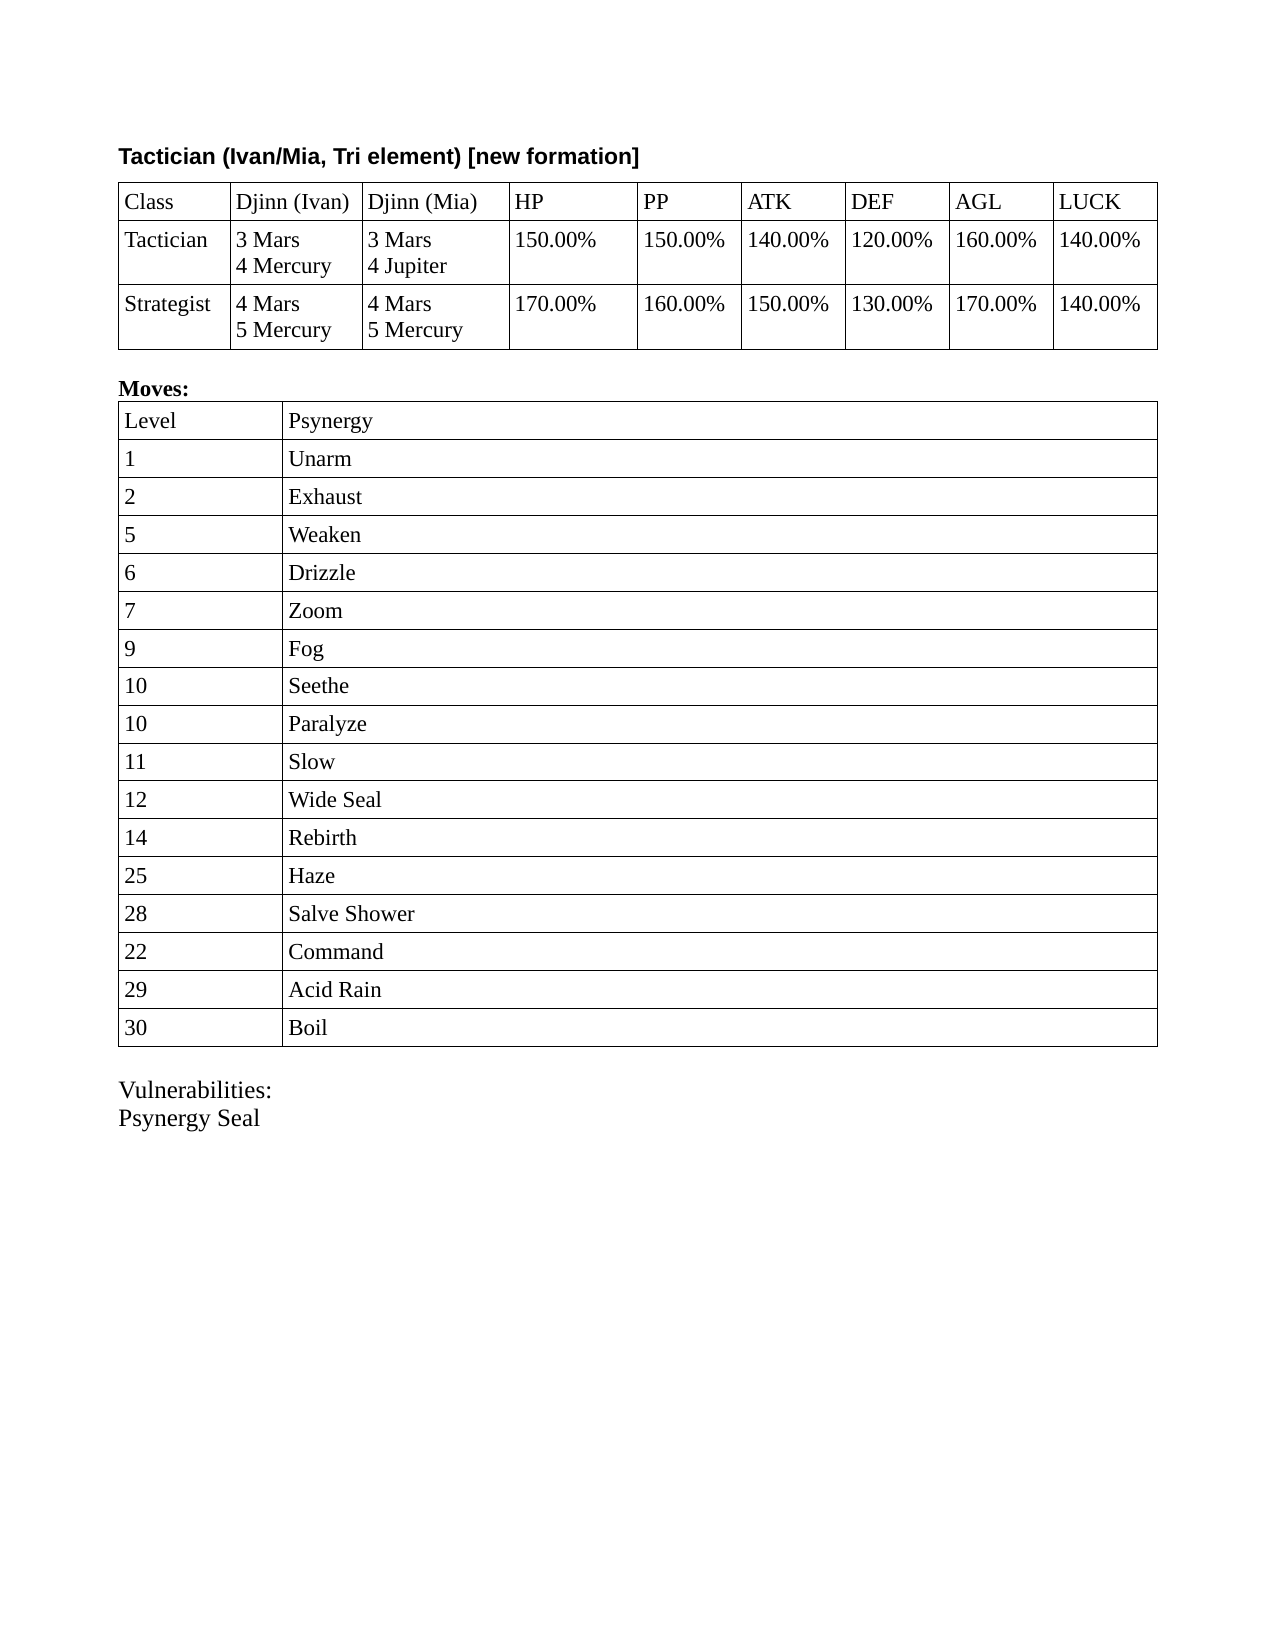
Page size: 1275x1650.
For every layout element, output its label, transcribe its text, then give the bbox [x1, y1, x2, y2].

table_cell 12 [119, 781, 282, 818]
table_cell Weaken [283, 516, 1157, 553]
table_header LUCK [1054, 183, 1157, 220]
table_cell 140.00% [742, 221, 845, 284]
table_cell Tactician [119, 221, 230, 284]
table_header Djinn (Mia) [363, 183, 509, 220]
table_header AGL [950, 183, 1053, 220]
subtitle Tactician (Ivan/Mia, Tri element) [new formation] [118, 143, 1157, 169]
table_cell 9 [119, 630, 282, 667]
table_header DEF [846, 183, 949, 220]
table_header PP [638, 183, 741, 220]
table_cell 130.00% [846, 285, 949, 348]
table_cell Boil [283, 1009, 1157, 1046]
table_cell 7 [119, 592, 282, 629]
table_cell Seethe [283, 668, 1157, 704]
table_cell 1 [119, 440, 282, 477]
table_cell Salve Shower [283, 895, 1157, 932]
table_cell 4 Mars 5 Mercury [363, 285, 509, 348]
table_cell 120.00% [846, 221, 949, 284]
table_cell Strategist [119, 285, 230, 348]
table_cell 29 [119, 971, 282, 1008]
table_cell Haze [283, 857, 1157, 894]
table_cell 170.00% [950, 285, 1053, 348]
table_cell Wide Seal [283, 781, 1157, 818]
table_cell 5 [119, 516, 282, 553]
table_cell 160.00% [638, 285, 741, 348]
table_cell 3 Mars 4 Jupiter [363, 221, 509, 284]
table_header Psynergy [283, 402, 1157, 439]
table_header ATK [742, 183, 845, 220]
table_cell Acid Rain [283, 971, 1157, 1008]
table_cell 30 [119, 1009, 282, 1046]
table_cell Rebirth [283, 819, 1157, 856]
table_cell 28 [119, 895, 282, 932]
table_cell Zoom [283, 592, 1157, 629]
table_cell 2 [119, 478, 282, 515]
table_cell 14 [119, 819, 282, 856]
table_cell 140.00% [1054, 221, 1157, 284]
table_header Class [119, 183, 230, 220]
text Psynergy Seal [118, 1103, 1157, 1132]
text Moves: [118, 375, 1157, 401]
table_cell Exhaust [283, 478, 1157, 515]
table_cell 4 Mars 5 Mercury [231, 285, 362, 348]
table_cell 150.00% [638, 221, 741, 284]
table_cell Drizzle [283, 554, 1157, 591]
table_cell 3 Mars 4 Mercury [231, 221, 362, 284]
table_cell Paralyze [283, 706, 1157, 742]
text Vulnerabilities: [118, 1075, 1157, 1103]
table_header Djinn (Ivan) [231, 183, 362, 220]
table_cell Command [283, 933, 1157, 970]
table_cell 140.00% [1054, 285, 1157, 348]
table_cell Fog [283, 630, 1157, 667]
table_cell Slow [283, 744, 1157, 780]
table_cell 150.00% [742, 285, 845, 348]
table_cell 11 [119, 744, 282, 780]
table_cell 160.00% [950, 221, 1053, 284]
table_cell Unarm [283, 440, 1157, 477]
table_cell 10 [119, 706, 282, 742]
table_cell 22 [119, 933, 282, 970]
table_cell 150.00% [510, 221, 637, 284]
table_cell 25 [119, 857, 282, 894]
table_cell 10 [119, 668, 282, 704]
table_header HP [510, 183, 637, 220]
table_header Level [119, 402, 282, 439]
table_cell 170.00% [510, 285, 637, 348]
table_cell 6 [119, 554, 282, 591]
